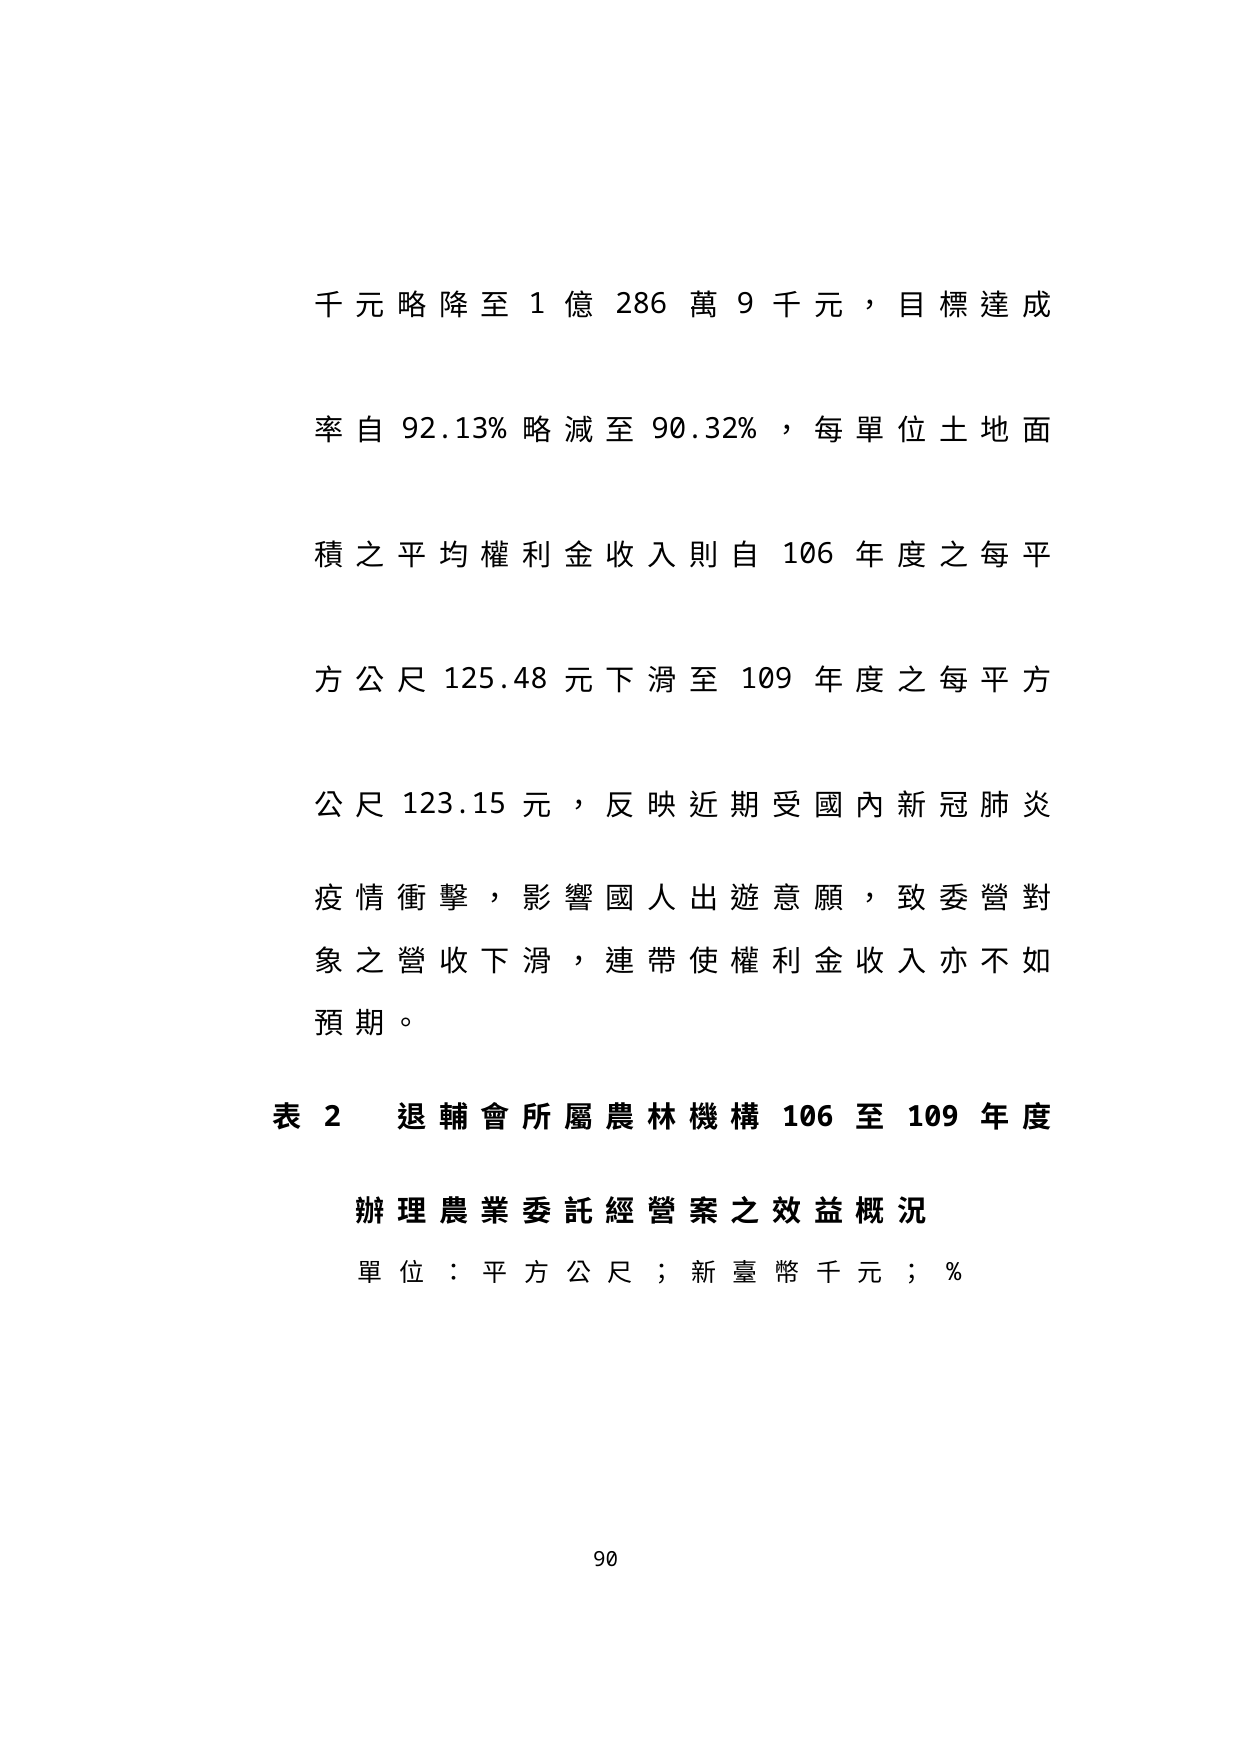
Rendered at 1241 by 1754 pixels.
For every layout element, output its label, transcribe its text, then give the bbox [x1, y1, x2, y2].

text 表2 退輔會所屬農林機構106至109年度辦理農業委託經營案之效益概況 單位：平方公尺；新臺幣千元；% [247, 1042, 1058, 1292]
text 千元略降至1億286萬9千元，目標達成率自92.13%略減至90.32%，每單位土地面積之平均權利金收入則自106年度之每平方公尺125.48元下滑至109年度之每平方公尺123.15元，反映近期受國內新冠肺炎疫情衝擊，影響國人出遊意願，致委營對象之營收下滑，連帶使權利金收入亦不如預期。 [269, 229, 1058, 1042]
